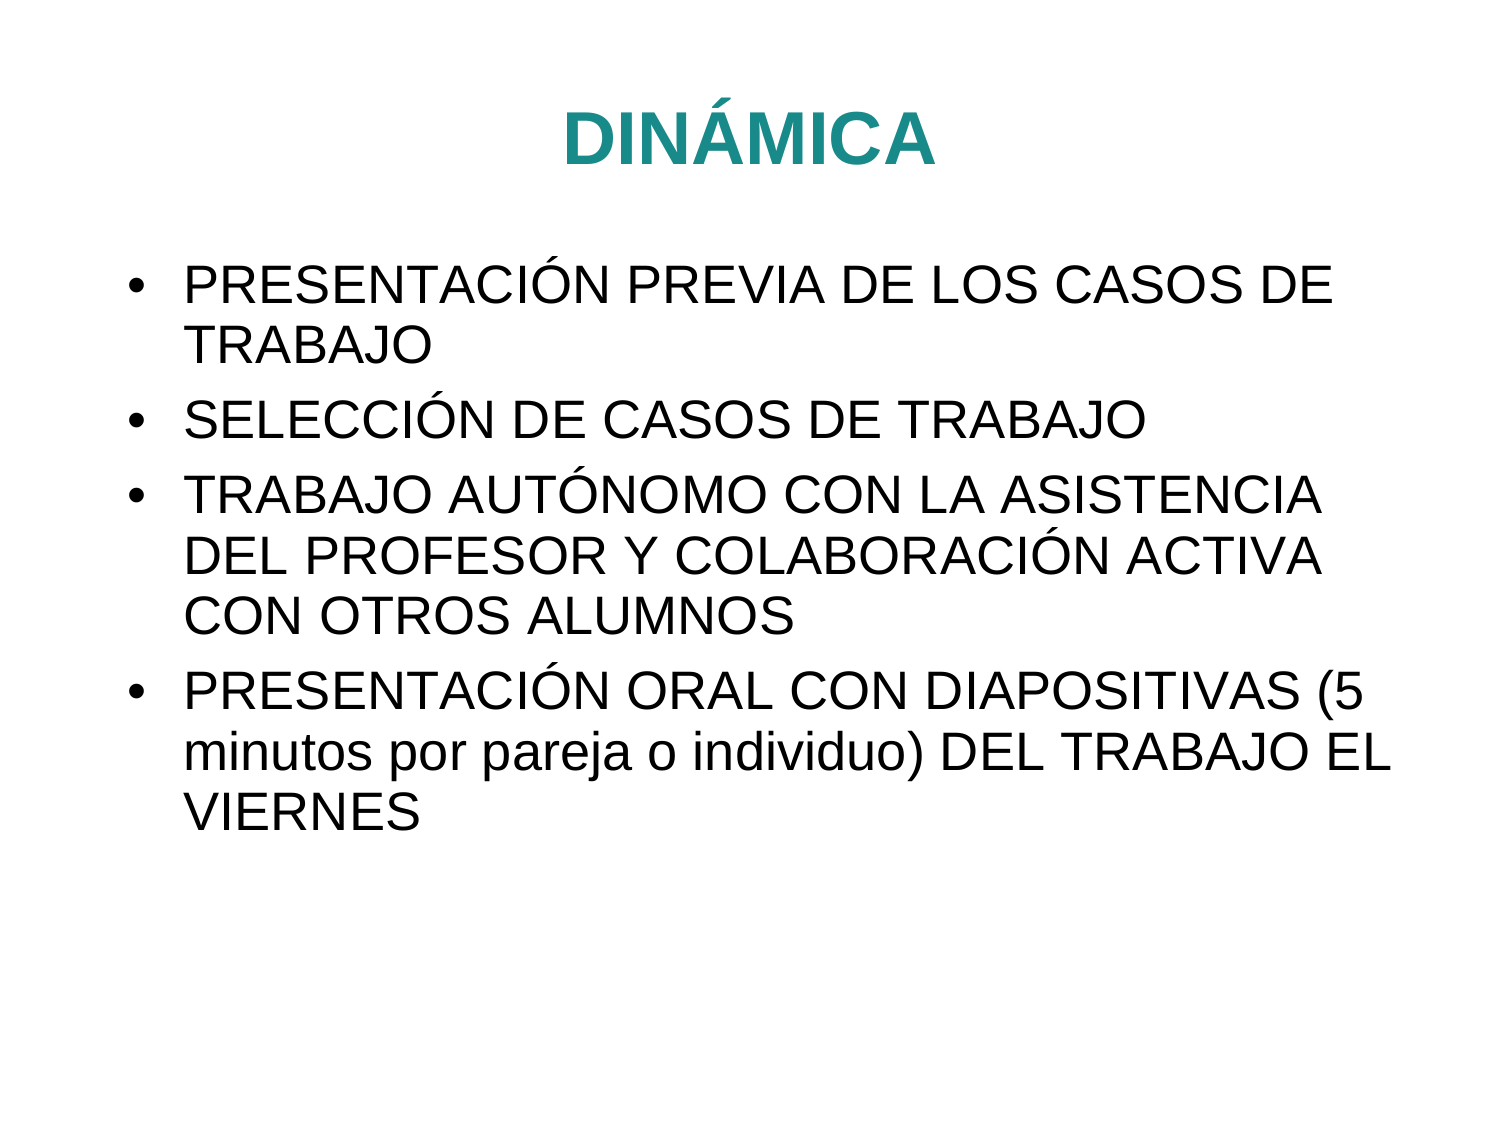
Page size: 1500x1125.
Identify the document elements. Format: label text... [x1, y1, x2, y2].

title DINÁMICA [112, 68, 1388, 209]
list PRESENTACIÓN PREVIA DE LOS CASOS DE TRABAJO SELECCIÓN DE CASOS DE TRABAJO TRABAJO AUTÓNOMO CON LA ASISTENCIA DEL PROFESOR Y COLABORACIÓN ACTIVA CON OTROS ALUMNOS PRESENTACIÓN ORAL CON DIAPOSITIVAS (5 minutos por pareja o individuo) DEL TRABAJO EL VIERNES [112, 246, 1445, 955]
